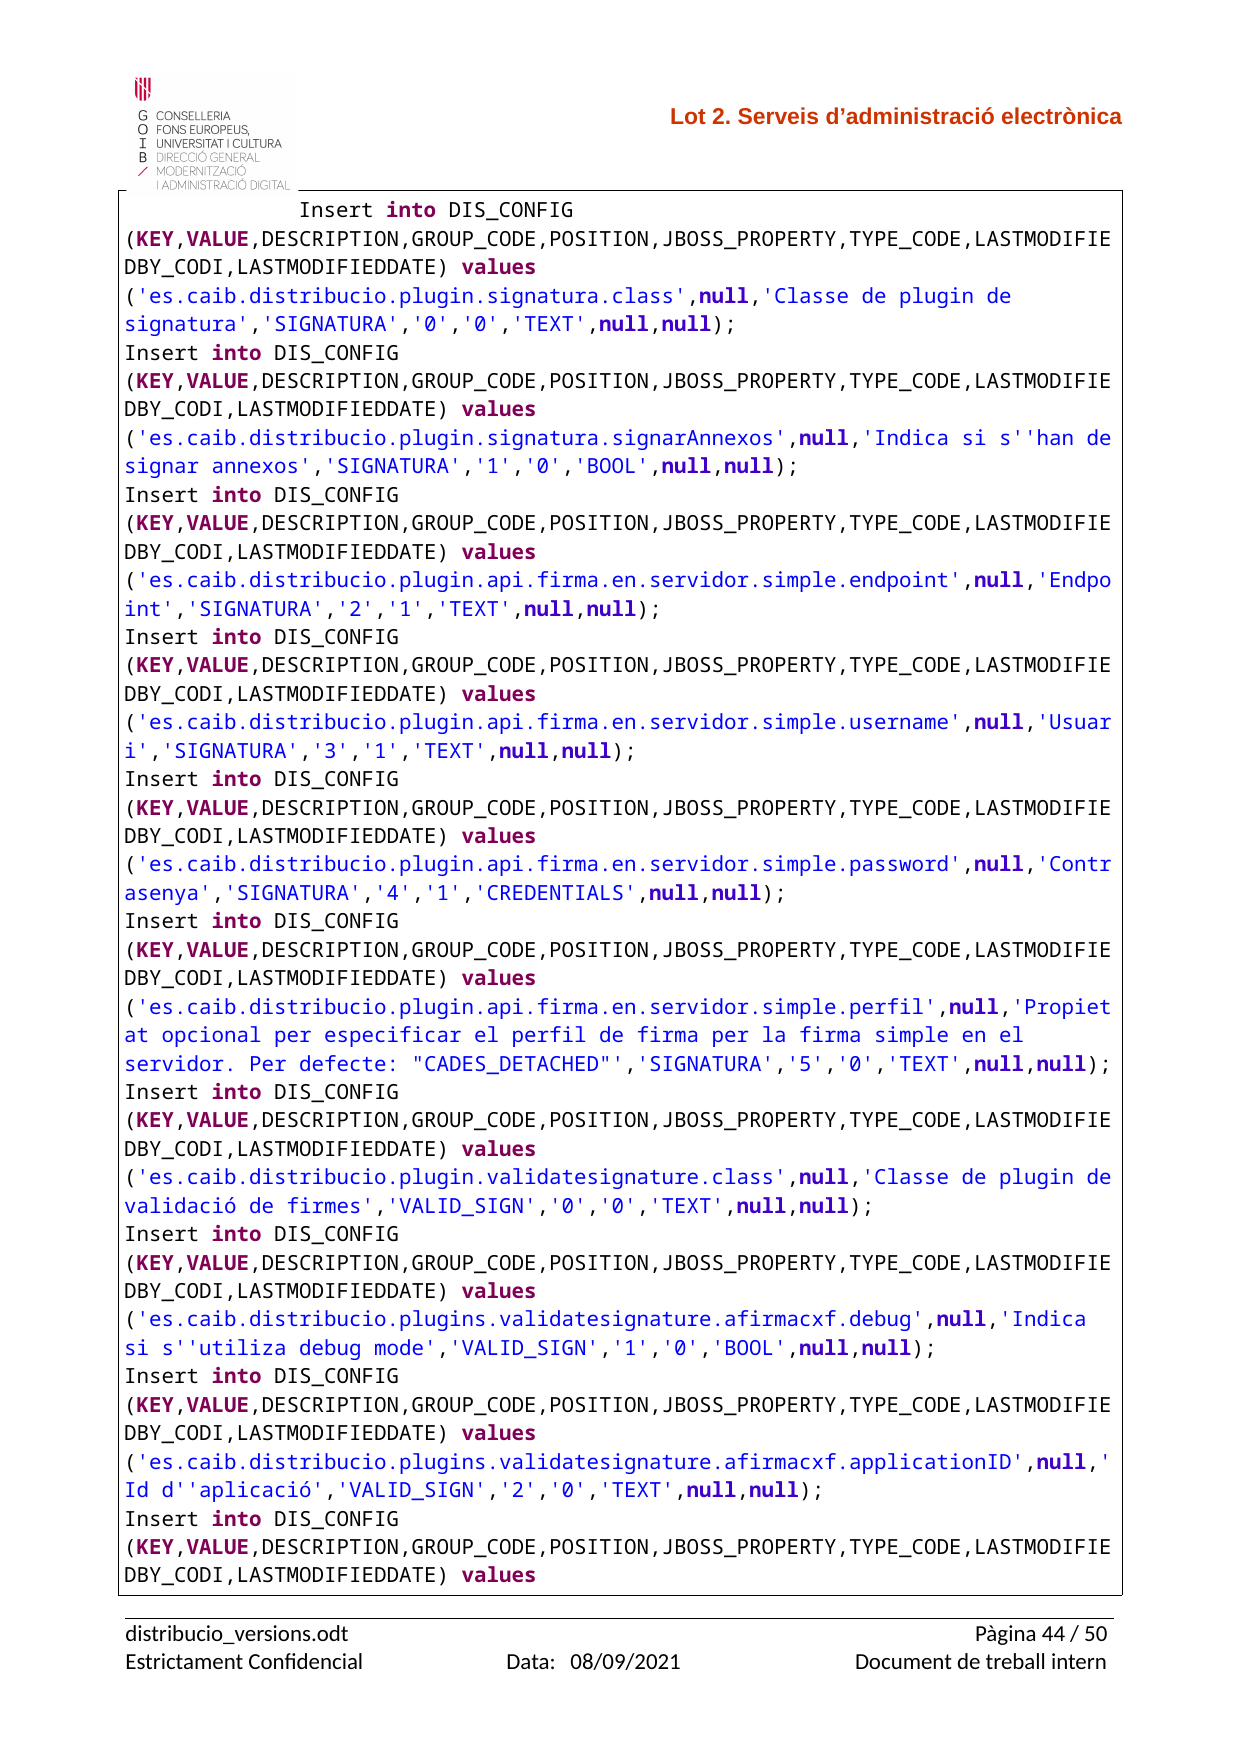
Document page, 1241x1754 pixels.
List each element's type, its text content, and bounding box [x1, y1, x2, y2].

picture [126, 70, 299, 197]
table_header Insert into DIS_CONFIG (KEY,VALUE,DESCRIPTION,GROUP_CODE,POSITION,JBOSS_PROPERTY,TYPE_CODE,LASTMODIFIEDBY_CODI,LASTMODIFIEDDATE) values ('es.caib.distribucio.plugin.signatura.class',null,'Classe de plugin de signatura','SIGNATURA','0','0','TEXT',null,null); Insert into DIS_CONFIG (KEY,VALUE,DESCRIPTION,GROUP_CODE,POSITION,JBOSS_PROPERTY,TYPE_CODE,LASTMODIFIEDBY_CODI,LASTMODIFIEDDATE) values ('es.caib.distribucio.plugin.signatura.signarAnnexos',null,'Indica si s''han de signar annexos','SIGNATURA','1','0','BOOL',null,null); Insert into DIS_CONFIG (KEY,VALUE,DESCRIPTION,GROUP_CODE,POSITION,JBOSS_PROPERTY,TYPE_CODE,LASTMODIFIEDBY_CODI,LASTMODIFIEDDATE) values ('es.caib.distribucio.plugin.api.firma.en.servidor.simple.endpoint',null,'Endpoint','SIGNATURA','2','1','TEXT',null,null); Insert into DIS_CONFIG (KEY,VALUE,DESCRIPTION,GROUP_CODE,POSITION,JBOSS_PROPERTY,TYPE_CODE,LASTMODIFIEDBY_CODI,LASTMODIFIEDDATE) values ('es.caib.distribucio.plugin.api.firma.en.servidor.simple.username',null,'Usuari','SIGNATURA','3','1','TEXT',null,null); Insert into DIS_CONFIG (KEY,VALUE,DESCRIPTION,GROUP_CODE,POSITION,JBOSS_PROPERTY,TYPE_CODE,LASTMODIFIEDBY_CODI,LASTMODIFIEDDATE) values ('es.caib.distribucio.plugin.api.firma.en.servidor.simple.password',null,'Contrasenya','SIGNATURA','4','1','CREDENTIALS',null,null); Insert into DIS_CONFIG (KEY,VALUE,DESCRIPTION,GROUP_CODE,POSITION,JBOSS_PROPERTY,TYPE_CODE,LASTMODIFIEDBY_CODI,LASTMODIFIEDDATE) values ('es.caib.distribucio.plugin.api.firma.en.servidor.simple.perfil',null,'Propietat opcional per especificar el perfil de firma per la firma simple en el servidor. Per defecte: "CADES_DETACHED"','SIGNATURA','5','0','TEXT',null,null); Insert into DIS_CONFIG (KEY,VALUE,DESCRIPTION,GROUP_CODE,POSITION,JBOSS_PROPERTY,TYPE_CODE,LASTMODIFIEDBY_CODI,LASTMODIFIEDDATE) values ('es.caib.distribucio.plugin.validatesignature.class',null,'Classe de plugin de validació de firmes','VALID_SIGN','0','0','TEXT',null,null); Insert into DIS_CONFIG (KEY,VALUE,DESCRIPTION,GROUP_CODE,POSITION,JBOSS_PROPERTY,TYPE_CODE,LASTMODIFIEDBY_CODI,LASTMODIFIEDDATE) values ('es.caib.distribucio.plugins.validatesignature.afirmacxf.debug',null,'Indica si s''utiliza debug mode','VALID_SIGN','1','0','BOOL',null,null); Insert into DIS_CONFIG (KEY,VALUE,DESCRIPTION,GROUP_CODE,POSITION,JBOSS_PROPERTY,TYPE_CODE,LASTMODIFIEDBY_CODI,LASTMODIFIEDDATE) values ('es.caib.distribucio.plugins.validatesignature.afirmacxf.applicationID',null,'Id d''aplicació','VALID_SIGN','2','0','TEXT',null,null); Insert into DIS_CONFIG (KEY,VALUE,DESCRIPTION,GROUP_CODE,POSITION,JBOSS_PROPERTY,TYPE_CODE,LASTMODIFIEDBY_CODI,LASTMODIFIEDDATE) values [119, 191, 1122, 1595]
